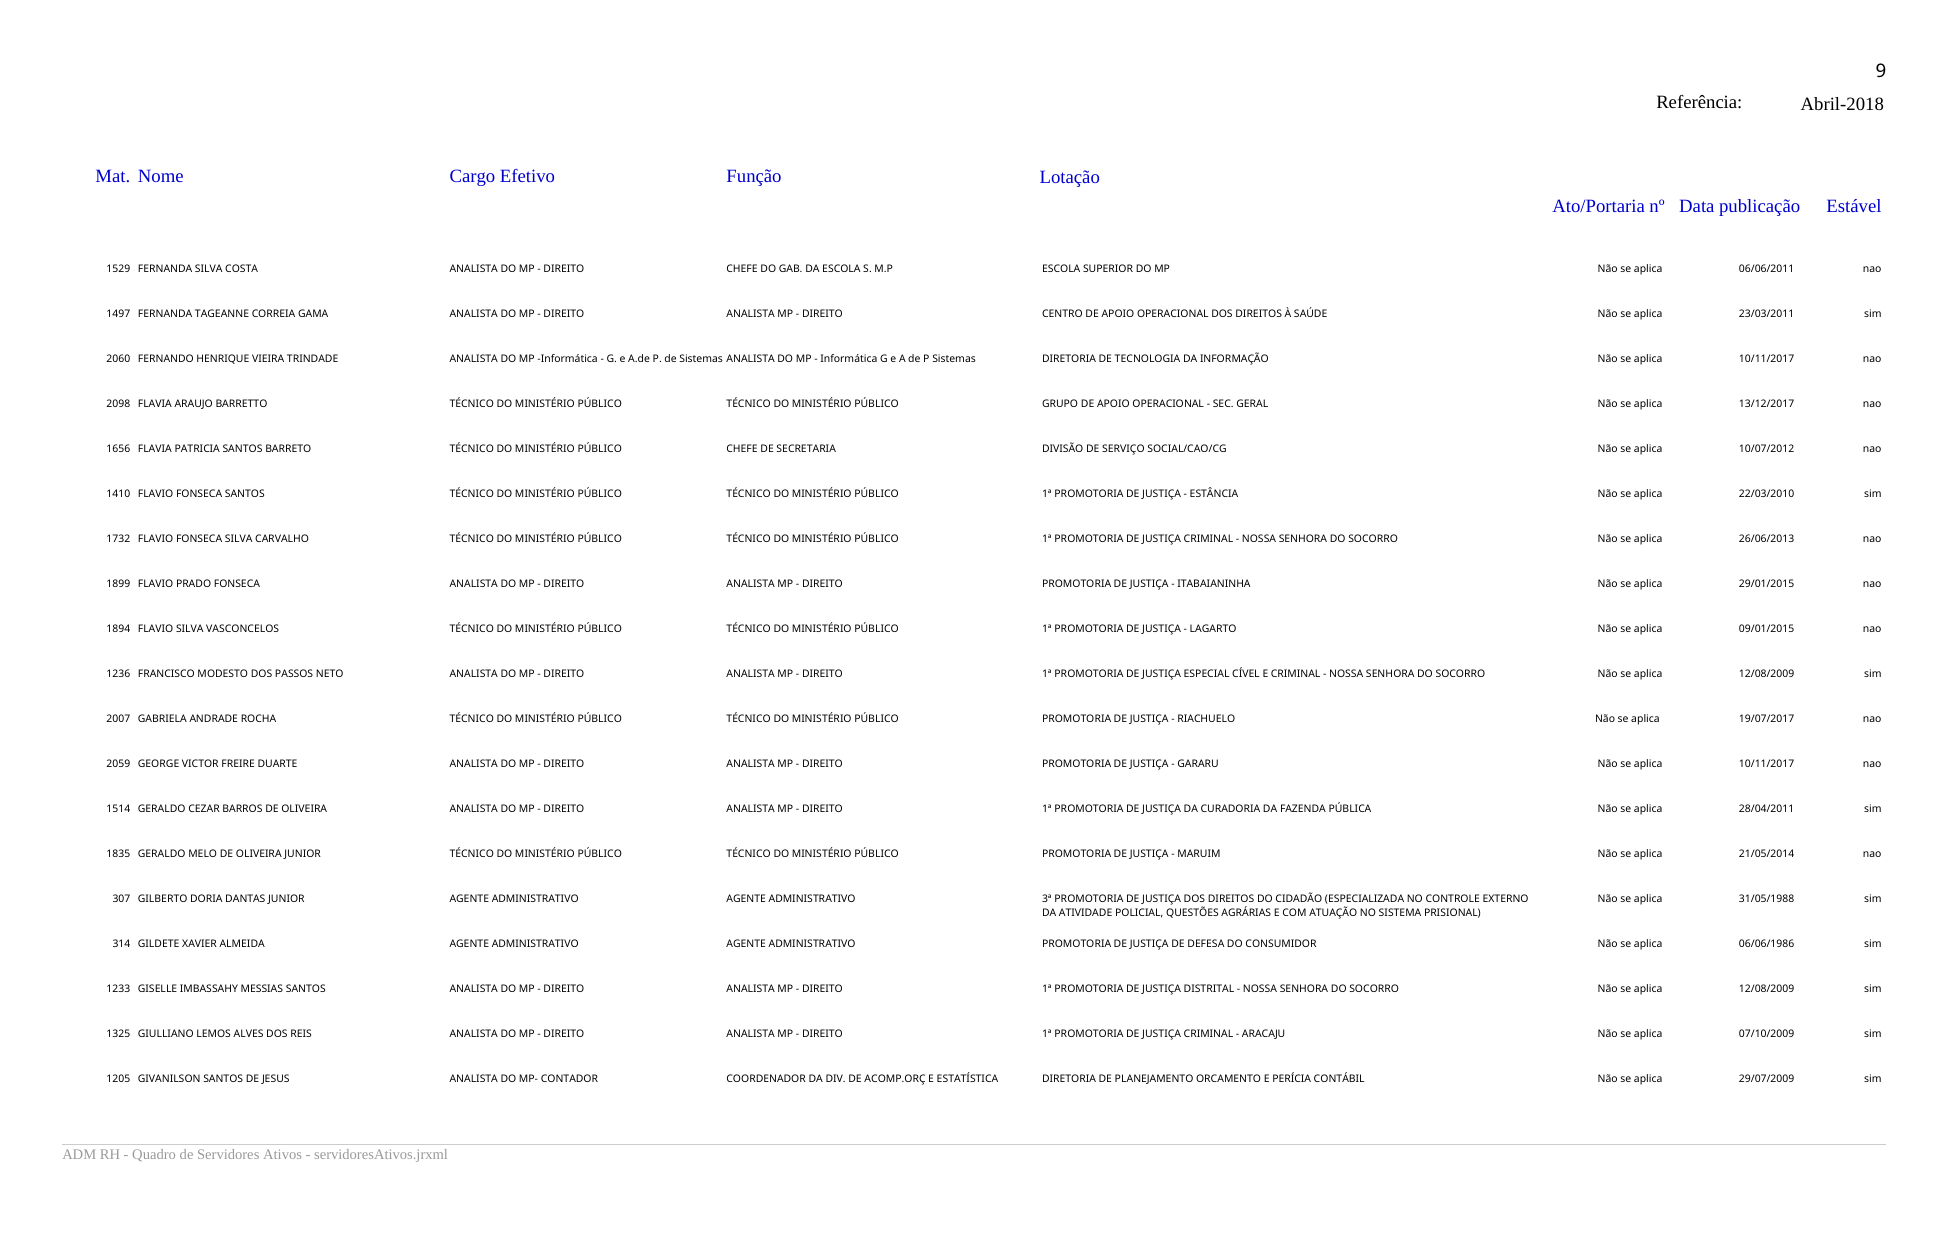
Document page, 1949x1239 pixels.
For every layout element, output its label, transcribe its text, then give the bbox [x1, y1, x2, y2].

table_cell sim [1803, 801, 1881, 846]
table_cell ANALISTA MP - DIREITO [726, 576, 1030, 621]
table_cell Não se aplica [1547, 846, 1662, 891]
table_cell [0, 486, 68, 531]
table_cell Não se aplica [1547, 486, 1662, 531]
table_cell [1881, 531, 1948, 576]
table_cell 1656 [68, 441, 130, 486]
table_cell [1030, 1071, 1042, 1116]
table_cell ANALISTA MP - DIREITO [726, 1026, 1030, 1071]
table_cell Não se aplica [1547, 891, 1662, 936]
table_cell TÉCNICO DO MINISTÉRIO PÚBLICO [449, 621, 723, 666]
table_cell 9 [1731, 57, 1886, 84]
table_cell GILDETE XAVIER ALMEIDA [138, 936, 443, 981]
table_cell [130, 621, 138, 666]
table_cell DIRETORIA DE TECNOLOGIA DA INFORMAÇÃO [1042, 351, 1538, 396]
table_cell [1196, 166, 1529, 195]
table_cell 307 [68, 891, 130, 936]
table_cell [1794, 1026, 1803, 1071]
table_cell [0, 396, 68, 441]
table_cell [203, 196, 449, 225]
table_cell FLAVIO SILVA VASCONCELOS [138, 621, 443, 666]
table_cell [130, 711, 138, 756]
table_cell PROMOTORIA DE JUSTIÇA - RIACHUELO [1042, 711, 1538, 756]
table_cell Não se aplica [1547, 441, 1662, 486]
table_cell [1538, 576, 1547, 621]
table_cell sim [1803, 486, 1881, 531]
table_cell TÉCNICO DO MINISTÉRIO PÚBLICO [726, 531, 1030, 576]
table_cell [130, 396, 138, 441]
table_cell [1538, 1071, 1547, 1116]
table_cell [1538, 846, 1547, 891]
table_cell [1886, 1144, 1948, 1168]
table_cell [1881, 666, 1948, 711]
table_header Mat. [68, 165, 130, 195]
table_cell [1881, 756, 1948, 801]
table_cell [0, 531, 68, 576]
table_cell [1030, 486, 1042, 531]
table_cell GERALDO MELO DE OLIVEIRA JUNIOR [138, 846, 443, 891]
table_cell [130, 846, 138, 891]
table_cell [1794, 486, 1803, 531]
table_cell TÉCNICO DO MINISTÉRIO PÚBLICO [726, 396, 1030, 441]
table_cell ANALISTA DO MP- CONTADOR [449, 1071, 723, 1116]
table_cell [1030, 351, 1042, 396]
table_cell [1030, 441, 1042, 486]
table_cell [0, 621, 68, 666]
table_cell ANALISTA MP - DIREITO [726, 666, 1030, 711]
table_cell [1030, 666, 1042, 711]
table_cell [443, 1071, 449, 1116]
table_cell [1794, 261, 1803, 306]
table_cell [1881, 261, 1948, 306]
table_cell [443, 936, 449, 981]
table_cell GIVANILSON SANTOS DE JESUS [138, 1071, 443, 1116]
table_cell AGENTE ADMINISTRATIVO [726, 891, 1030, 936]
table_header [1803, 165, 1881, 195]
table_header [0, 0, 1948, 57]
table_cell ANALISTA DO MP - DIREITO [449, 576, 723, 621]
table_cell [1881, 891, 1948, 936]
table_cell Não se aplica [1547, 396, 1662, 441]
table_cell Não se aplica [1547, 666, 1662, 711]
table_cell 2059 [68, 756, 130, 801]
table_header Nome [138, 165, 203, 195]
table_cell nao [1803, 351, 1881, 396]
table_cell [0, 576, 68, 621]
table_cell 1ª PROMOTORIA DE JUSTIÇA - LAGARTO [1042, 621, 1538, 666]
table_cell 07/10/2009 [1662, 1026, 1794, 1071]
table_cell ANALISTA DO MP - DIREITO [449, 306, 723, 351]
table_cell ANALISTA DO MP - DIREITO [449, 801, 723, 846]
table_cell TÉCNICO DO MINISTÉRIO PÚBLICO [449, 531, 723, 576]
table_cell [1881, 486, 1948, 531]
table_cell 12/08/2009 [1662, 981, 1794, 1026]
table_cell [1538, 711, 1547, 756]
table_cell FLAVIO FONSECA SILVA CARVALHO [138, 531, 443, 576]
table_cell nao [1803, 261, 1881, 306]
table_cell [0, 85, 1948, 91]
table_cell Ato/Portaria nº [1529, 195, 1664, 225]
table_cell [1196, 196, 1529, 225]
table_cell Abril-2018 [1756, 93, 1884, 121]
table_cell 1ª PROMOTORIA DE JUSTIÇA - ESTÂNCIA [1042, 486, 1538, 531]
table_cell Não se aplica [1547, 531, 1662, 576]
table_cell sim [1803, 936, 1881, 981]
table_cell [443, 261, 449, 306]
table_cell [443, 531, 449, 576]
table_cell TÉCNICO DO MINISTÉRIO PÚBLICO [449, 711, 723, 756]
table_cell [130, 261, 138, 306]
table_cell ANALISTA DO MP - DIREITO [449, 666, 723, 711]
table_cell CENTRO DE APOIO OPERACIONAL DOS DIREITOS À SAÚDE [1042, 306, 1538, 351]
table_cell [443, 351, 449, 396]
table_cell ANALISTA DO MP - Informática G e A de P Sistemas [726, 351, 1030, 396]
table_cell 21/05/2014 [1662, 846, 1794, 891]
table_cell [0, 166, 68, 195]
table_cell [0, 244, 1948, 253]
table_cell [203, 166, 449, 195]
table_cell GISELLE IMBASSAHY MESSIAS SANTOS [138, 981, 443, 1026]
table_cell 09/01/2015 [1662, 621, 1794, 666]
table_cell AGENTE ADMINISTRATIVO [726, 936, 1030, 981]
table_cell [1538, 936, 1547, 981]
table_header Cargo Efetivo [449, 165, 684, 195]
table_cell nao [1803, 441, 1881, 486]
table_cell sim [1803, 891, 1881, 936]
table_cell [0, 1071, 68, 1116]
table_cell DIRETORIA DE PLANEJAMENTO ORCAMENTO E PERÍCIA CONTÁBIL [1042, 1071, 1538, 1116]
table_cell Não se aplica [1547, 981, 1662, 1026]
table_cell [1030, 576, 1042, 621]
table_cell [1794, 891, 1803, 936]
table_cell nao [1803, 531, 1881, 576]
table_cell 10/11/2017 [1662, 756, 1794, 801]
table_cell 31/05/1988 [1662, 891, 1794, 936]
table_cell [443, 756, 449, 801]
table_cell FLAVIO FONSECA SANTOS [138, 486, 443, 531]
table_cell [1030, 711, 1042, 756]
table_cell 10/11/2017 [1662, 351, 1794, 396]
table_cell [1030, 891, 1042, 936]
table_cell Não se aplica [1547, 801, 1662, 846]
table_cell 1236 [68, 666, 130, 711]
table_cell [1881, 846, 1948, 891]
table_cell [68, 195, 130, 225]
table_cell [130, 531, 138, 576]
table_cell nao [1803, 711, 1881, 756]
table_cell FERNANDO HENRIQUE VIEIRA TRINDADE [138, 351, 443, 396]
table_cell [443, 441, 449, 486]
table_cell [443, 846, 449, 891]
table_cell 13/12/2017 [1662, 396, 1794, 441]
table_cell [0, 351, 68, 396]
table_cell [130, 936, 138, 981]
table_cell [684, 196, 726, 225]
table_cell [1538, 261, 1547, 306]
table_cell ANALISTA DO MP - DIREITO [449, 756, 723, 801]
table_cell nao [1803, 396, 1881, 441]
table_cell 1ª PROMOTORIA DE JUSTIÇA DISTRITAL - NOSSA SENHORA DO SOCORRO [1042, 981, 1538, 1026]
table_cell [0, 666, 68, 711]
table_cell 1894 [68, 621, 130, 666]
table_cell [1030, 936, 1042, 981]
table_cell 29/01/2015 [1662, 576, 1794, 621]
table_cell [130, 351, 138, 396]
table_cell 10/07/2012 [1662, 441, 1794, 486]
table_cell ANALISTA DO MP - DIREITO [449, 1026, 723, 1071]
table_cell Não se aplica [1547, 1071, 1662, 1116]
table_cell [1538, 486, 1547, 531]
table_cell 28/04/2011 [1662, 801, 1794, 846]
table_cell 2098 [68, 396, 130, 441]
table_cell [1538, 351, 1547, 396]
table_cell [443, 1026, 449, 1071]
table_cell [1538, 981, 1547, 1026]
table_cell TÉCNICO DO MINISTÉRIO PÚBLICO [449, 486, 723, 531]
table_cell [1030, 396, 1042, 441]
table_cell sim [1803, 666, 1881, 711]
table_cell PROMOTORIA DE JUSTIÇA - ITABAIANINHA [1042, 576, 1538, 621]
table_cell nao [1803, 756, 1881, 801]
table_cell [0, 846, 68, 891]
table_cell [130, 166, 138, 195]
table_cell [1881, 396, 1948, 441]
table_cell ADM RH - Quadro de Servidores Ativos - servidoresAtivos.jrxml [62, 1145, 1886, 1168]
table_cell [0, 306, 68, 351]
table_cell [1881, 1071, 1948, 1116]
table_cell [1538, 801, 1547, 846]
table_cell [1794, 981, 1803, 1026]
table_cell [443, 621, 449, 666]
table_cell 23/03/2011 [1662, 306, 1794, 351]
table_cell [726, 195, 803, 225]
table_cell [1881, 1026, 1948, 1071]
table_cell ESCOLA SUPERIOR DO MP [1042, 261, 1538, 306]
table_cell [130, 1071, 138, 1116]
table_cell [449, 195, 684, 225]
table_cell 1529 [68, 261, 130, 306]
table_cell [0, 936, 68, 981]
table_cell [1884, 93, 1948, 121]
table_cell [1538, 396, 1547, 441]
table_cell Não se aplica [1547, 621, 1662, 666]
table_cell Não se aplica [1547, 576, 1662, 621]
table_cell TÉCNICO DO MINISTÉRIO PÚBLICO [726, 846, 1030, 891]
table_cell Lotação [1039, 166, 1196, 196]
table_cell [1030, 306, 1042, 351]
table_cell [0, 1026, 68, 1071]
table_cell [1030, 261, 1042, 306]
table_cell [130, 981, 138, 1026]
table_cell [130, 891, 138, 936]
table_cell [1538, 666, 1547, 711]
table_cell 1410 [68, 486, 130, 531]
table_cell Não se aplica [1547, 936, 1662, 981]
table_cell [684, 166, 726, 195]
table_cell Não se aplica [1547, 261, 1662, 306]
table_header [1529, 165, 1664, 195]
table_cell [1030, 621, 1042, 666]
table_cell 2007 [68, 711, 130, 756]
table_cell TÉCNICO DO MINISTÉRIO PÚBLICO [726, 621, 1030, 666]
table_cell FERNANDA TAGEANNE CORREIA GAMA [138, 306, 443, 351]
table_cell [1794, 396, 1803, 441]
table_cell [803, 166, 1039, 195]
table_cell nao [1803, 621, 1881, 666]
table_cell [1794, 1071, 1803, 1116]
table_cell ANALISTA DO MP - DIREITO [449, 981, 723, 1026]
table_cell GABRIELA ANDRADE ROCHA [138, 711, 443, 756]
table_cell [130, 801, 138, 846]
table_cell [443, 981, 449, 1026]
table_cell [1794, 576, 1803, 621]
table_cell [1794, 801, 1803, 846]
table_cell FLAVIA PATRICIA SANTOS BARRETO [138, 441, 443, 486]
table_cell 06/06/2011 [1662, 261, 1794, 306]
table_cell CHEFE DE SECRETARIA [726, 441, 1030, 486]
table_cell [1881, 981, 1948, 1026]
table_cell [1030, 756, 1042, 801]
table_cell ANALISTA MP - DIREITO [726, 306, 1030, 351]
table_cell GEORGE VICTOR FREIRE DUARTE [138, 756, 443, 801]
table_cell GERALDO CEZAR BARROS DE OLIVEIRA [138, 801, 443, 846]
table_cell 3ª PROMOTORIA DE JUSTIÇA DOS DIREITOS DO CIDADÃO (ESPECIALIZADA NO CONTROLE EXTERNO DA ATIVIDADE POLICIAL, QUESTÕES AGRÁRIAS E COM ATUAÇÃO NO SISTEMA PRISIONAL) [1042, 891, 1538, 936]
table_cell DIVISÃO DE SERVIÇO SOCIAL/CAO/CG [1042, 441, 1538, 486]
table_cell ANALISTA MP - DIREITO [726, 756, 1030, 801]
table_cell [1794, 846, 1803, 891]
table_cell ANALISTA DO MP - DIREITO [449, 261, 723, 306]
table_cell [0, 261, 68, 306]
table_cell Referência: [1656, 91, 1754, 123]
table_cell [1794, 936, 1803, 981]
table_cell 06/06/1986 [1662, 936, 1794, 981]
table_cell sim [1803, 306, 1881, 351]
table_cell [1030, 981, 1042, 1026]
table_cell [0, 801, 68, 846]
table_cell 1514 [68, 801, 130, 846]
table_cell 22/03/2010 [1662, 486, 1794, 531]
table_cell [130, 196, 138, 225]
table_cell Não se aplica [1547, 711, 1662, 756]
table_cell [0, 1116, 1948, 1144]
table_cell PROMOTORIA DE JUSTIÇA - MARUIM [1042, 846, 1538, 891]
table_cell [1538, 531, 1547, 576]
table_cell FERNANDA SILVA COSTA [138, 261, 443, 306]
table_cell [1538, 1026, 1547, 1071]
table_cell [1881, 801, 1948, 846]
table_cell [443, 486, 449, 531]
table_cell [0, 196, 68, 225]
table_cell [1538, 756, 1547, 801]
table_cell [0, 93, 1656, 121]
table_cell 19/07/2017 [1662, 711, 1794, 756]
table_cell Data publicação [1665, 195, 1800, 225]
table_cell [130, 1026, 138, 1071]
table_cell GILBERTO DORIA DANTAS JUNIOR [138, 891, 443, 936]
table_cell TÉCNICO DO MINISTÉRIO PÚBLICO [449, 441, 723, 486]
table_cell 1ª PROMOTORIA DE JUSTIÇA DA CURADORIA DA FAZENDA PÚBLICA [1042, 801, 1538, 846]
table_cell [1794, 711, 1803, 756]
table_cell 2060 [68, 351, 130, 396]
table_cell [443, 396, 449, 441]
table_cell [138, 195, 203, 225]
table_cell sim [1803, 1071, 1881, 1116]
table_cell [1030, 801, 1042, 846]
table_cell sim [1803, 1026, 1881, 1071]
table_cell [1538, 306, 1547, 351]
table_cell 29/07/2009 [1662, 1071, 1794, 1116]
table_cell FLAVIO PRADO FONSECA [138, 576, 443, 621]
table_cell AGENTE ADMINISTRATIVO [449, 936, 723, 981]
table_cell 1ª PROMOTORIA DE JUSTIÇA CRIMINAL - ARACAJU [1042, 1026, 1538, 1071]
table_cell [443, 666, 449, 711]
table_cell PROMOTORIA DE JUSTIÇA - GARARU [1042, 756, 1538, 801]
table_cell [0, 756, 68, 801]
table_cell TÉCNICO DO MINISTÉRIO PÚBLICO [449, 396, 723, 441]
table_cell Não se aplica [1547, 1026, 1662, 1071]
table_cell FLAVIA ARAUJO BARRETTO [138, 396, 443, 441]
table_cell [1881, 306, 1948, 351]
table_cell [1886, 57, 1948, 84]
table_cell [1794, 351, 1803, 396]
table_header Função [726, 165, 803, 195]
table_cell 1325 [68, 1026, 130, 1071]
table_cell nao [1803, 576, 1881, 621]
table_cell [1039, 196, 1196, 225]
table_cell [803, 196, 1039, 225]
table_cell 1205 [68, 1071, 130, 1116]
table_cell [1794, 441, 1803, 486]
table_cell [1881, 576, 1948, 621]
table_cell ANALISTA DO MP -Informática - G. e A.de P. de Sistemas [449, 351, 723, 396]
table_cell [1030, 1026, 1042, 1071]
table_cell AGENTE ADMINISTRATIVO [449, 891, 723, 936]
table_cell [1881, 621, 1948, 666]
table_cell 314 [68, 936, 130, 981]
table_cell GRUPO DE APOIO OPERACIONAL - SEC. GERAL [1042, 396, 1538, 441]
table_cell Não se aplica [1547, 756, 1662, 801]
table_cell [0, 1144, 62, 1168]
table_cell [0, 225, 1948, 244]
table_cell 1ª PROMOTORIA DE JUSTIÇA ESPECIAL CÍVEL E CRIMINAL - NOSSA SENHORA DO SOCORRO [1042, 666, 1538, 711]
table_cell [0, 253, 1948, 261]
table_cell [443, 891, 449, 936]
table_cell [1881, 166, 1948, 195]
table_cell [1881, 351, 1948, 396]
table_cell [443, 801, 449, 846]
table_cell [0, 891, 68, 936]
table_cell [0, 981, 68, 1026]
table_cell [1881, 196, 1948, 225]
table_cell [1538, 441, 1547, 486]
table_cell [1538, 621, 1547, 666]
table_cell GIULLIANO LEMOS ALVES DOS REIS [138, 1026, 443, 1071]
table_cell [130, 486, 138, 531]
table_cell [443, 576, 449, 621]
table_cell [1794, 531, 1803, 576]
table_cell [0, 123, 1948, 163]
table_cell [1030, 531, 1042, 576]
table_cell [1794, 756, 1803, 801]
table_cell [0, 711, 68, 756]
table_cell 1899 [68, 576, 130, 621]
table_cell Estável [1803, 195, 1881, 225]
table_cell TÉCNICO DO MINISTÉRIO PÚBLICO [726, 711, 1030, 756]
table_cell 1233 [68, 981, 130, 1026]
table_cell [1794, 666, 1803, 711]
table_cell [130, 441, 138, 486]
table_cell [130, 576, 138, 621]
table_cell [1030, 846, 1042, 891]
table_cell [0, 57, 1731, 84]
table_cell ANALISTA MP - DIREITO [726, 981, 1030, 1026]
table_cell CHEFE DO GAB. DA ESCOLA S. M.P [726, 261, 1030, 306]
table_cell [130, 306, 138, 351]
table_cell PROMOTORIA DE JUSTIÇA DE DEFESA DO CONSUMIDOR [1042, 936, 1538, 981]
table_cell [443, 306, 449, 351]
table_cell FRANCISCO MODESTO DOS PASSOS NETO [138, 666, 443, 711]
table_cell [130, 666, 138, 711]
table_cell sim [1803, 981, 1881, 1026]
table_cell nao [1803, 846, 1881, 891]
table_cell Não se aplica [1547, 351, 1662, 396]
table_cell 1835 [68, 846, 130, 891]
table_cell 12/08/2009 [1662, 666, 1794, 711]
table_cell [1794, 306, 1803, 351]
table_cell [443, 711, 449, 756]
table_cell [130, 756, 138, 801]
table_cell [1881, 936, 1948, 981]
table_cell [1881, 441, 1948, 486]
table_cell TÉCNICO DO MINISTÉRIO PÚBLICO [726, 486, 1030, 531]
table_cell [1538, 891, 1547, 936]
table_cell Não se aplica [1547, 306, 1662, 351]
table_cell 26/06/2013 [1662, 531, 1794, 576]
table_cell ANALISTA MP - DIREITO [726, 801, 1030, 846]
table_cell 1497 [68, 306, 130, 351]
table_cell [0, 441, 68, 486]
table_cell [1794, 621, 1803, 666]
table_header [1665, 165, 1800, 195]
table_cell TÉCNICO DO MINISTÉRIO PÚBLICO [449, 846, 723, 891]
table_cell COORDENADOR DA DIV. DE ACOMP.ORÇ E ESTATÍSTICA [726, 1071, 1030, 1116]
table_cell [1881, 711, 1948, 756]
table_cell 1732 [68, 531, 130, 576]
table_cell 1ª PROMOTORIA DE JUSTIÇA CRIMINAL - NOSSA SENHORA DO SOCORRO [1042, 531, 1538, 576]
